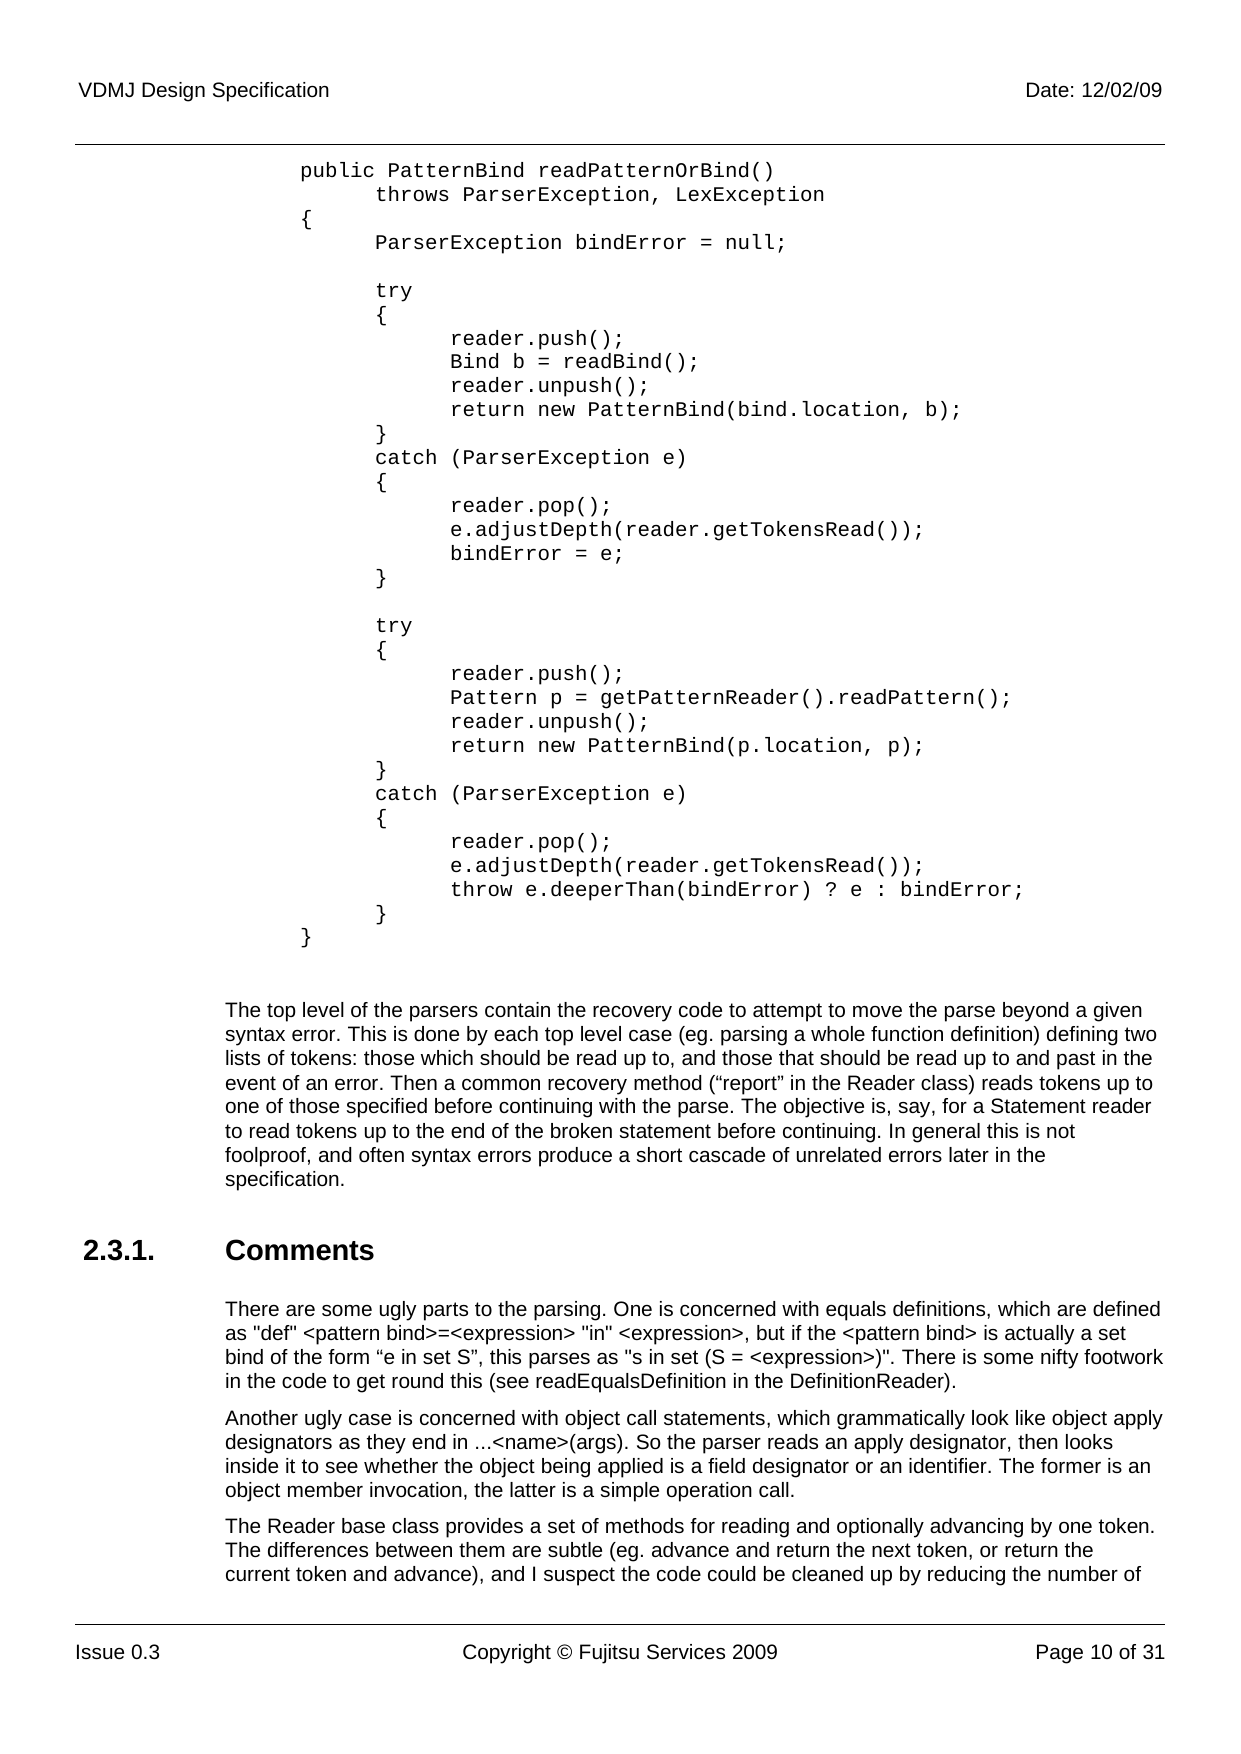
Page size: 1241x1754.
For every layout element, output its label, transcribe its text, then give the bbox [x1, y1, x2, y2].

text bindError = e; [225, 543, 1165, 567]
text public PatternBind readPatternOrBind() [225, 160, 1165, 184]
text { [225, 807, 1165, 831]
text catch (ParserException e) [225, 447, 1165, 471]
text } [225, 902, 1165, 926]
text Bind b = readBind(); [225, 351, 1165, 375]
text catch (ParserException e) [225, 783, 1165, 807]
text There are some ugly parts to the parsing. One is concerned with equals definitions, which are defined as "def" <pattern bind>=<expression> "in" <expression>, but if the <pattern bind> is actually a set bind of the form “e in set S”, this parses as "s in set (S = <expression>)". There is some nifty footwork in the code to get round this (see readEqualsDefinition in the DefinitionReader). [225, 1297, 1165, 1393]
text throws ParserException, LexException [225, 184, 1165, 208]
text return new PatternBind(bind.location, b); [225, 399, 1165, 423]
text } [225, 567, 1165, 591]
text throw e.deeperThan(bindError) ? e : bindError; [225, 878, 1165, 902]
subtitle Comments [75, 1233, 1165, 1267]
text reader.pop(); [225, 495, 1165, 519]
text The Reader base class provides a set of methods for reading and optionally advancing by one token. The differences between them are subtle (eg. advance and return the next token, or return the current token and advance), and I suspect the code could be cleaned up by reducing the number of [225, 1514, 1165, 1586]
text try [225, 615, 1165, 639]
text } [225, 759, 1165, 783]
text Another ugly case is concerned with object call statements, which grammatically look like object apply designators as they end in ...<name>(args). So the parser reads an apply designator, then looks inside it to see whether the object being applied is a field designator or an identifier. The former is an object member invocation, the latter is a simple operation call. [225, 1406, 1165, 1502]
text The top level of the parsers contain the recovery code to attempt to move the parse beyond a given syntax error. This is done by each top level case (eg. parsing a whole function definition) defining two lists of tokens: those which should be read up to, and those that should be read up to and past in the event of an error. Then a common recovery method (“report” in the Reader class) reads tokens up to one of those specified before continuing with the parse. The objective is, say, for a Statement reader to read tokens up to the end of the broken statement before continuing. In general this is not foolproof, and often syntax errors produce a short cascade of unrelated errors later in the specification. [225, 998, 1165, 1191]
text reader.push(); [225, 327, 1165, 351]
text reader.unpush(); [225, 711, 1165, 735]
text { [225, 471, 1165, 495]
text Pattern p = getPatternReader().readPattern(); [225, 687, 1165, 711]
text } [225, 926, 1165, 950]
text e.adjustDepth(reader.getTokensRead()); [225, 519, 1165, 543]
text try [225, 279, 1165, 303]
text { [225, 639, 1165, 663]
text return new PatternBind(p.location, p); [225, 735, 1165, 759]
text ParserException bindError = null; [225, 232, 1165, 256]
text reader.pop(); [225, 831, 1165, 854]
text { [225, 303, 1165, 327]
text e.adjustDepth(reader.getTokensRead()); [225, 854, 1165, 878]
text reader.push(); [225, 663, 1165, 687]
text reader.unpush(); [225, 375, 1165, 399]
text { [225, 208, 1165, 232]
text } [225, 423, 1165, 447]
